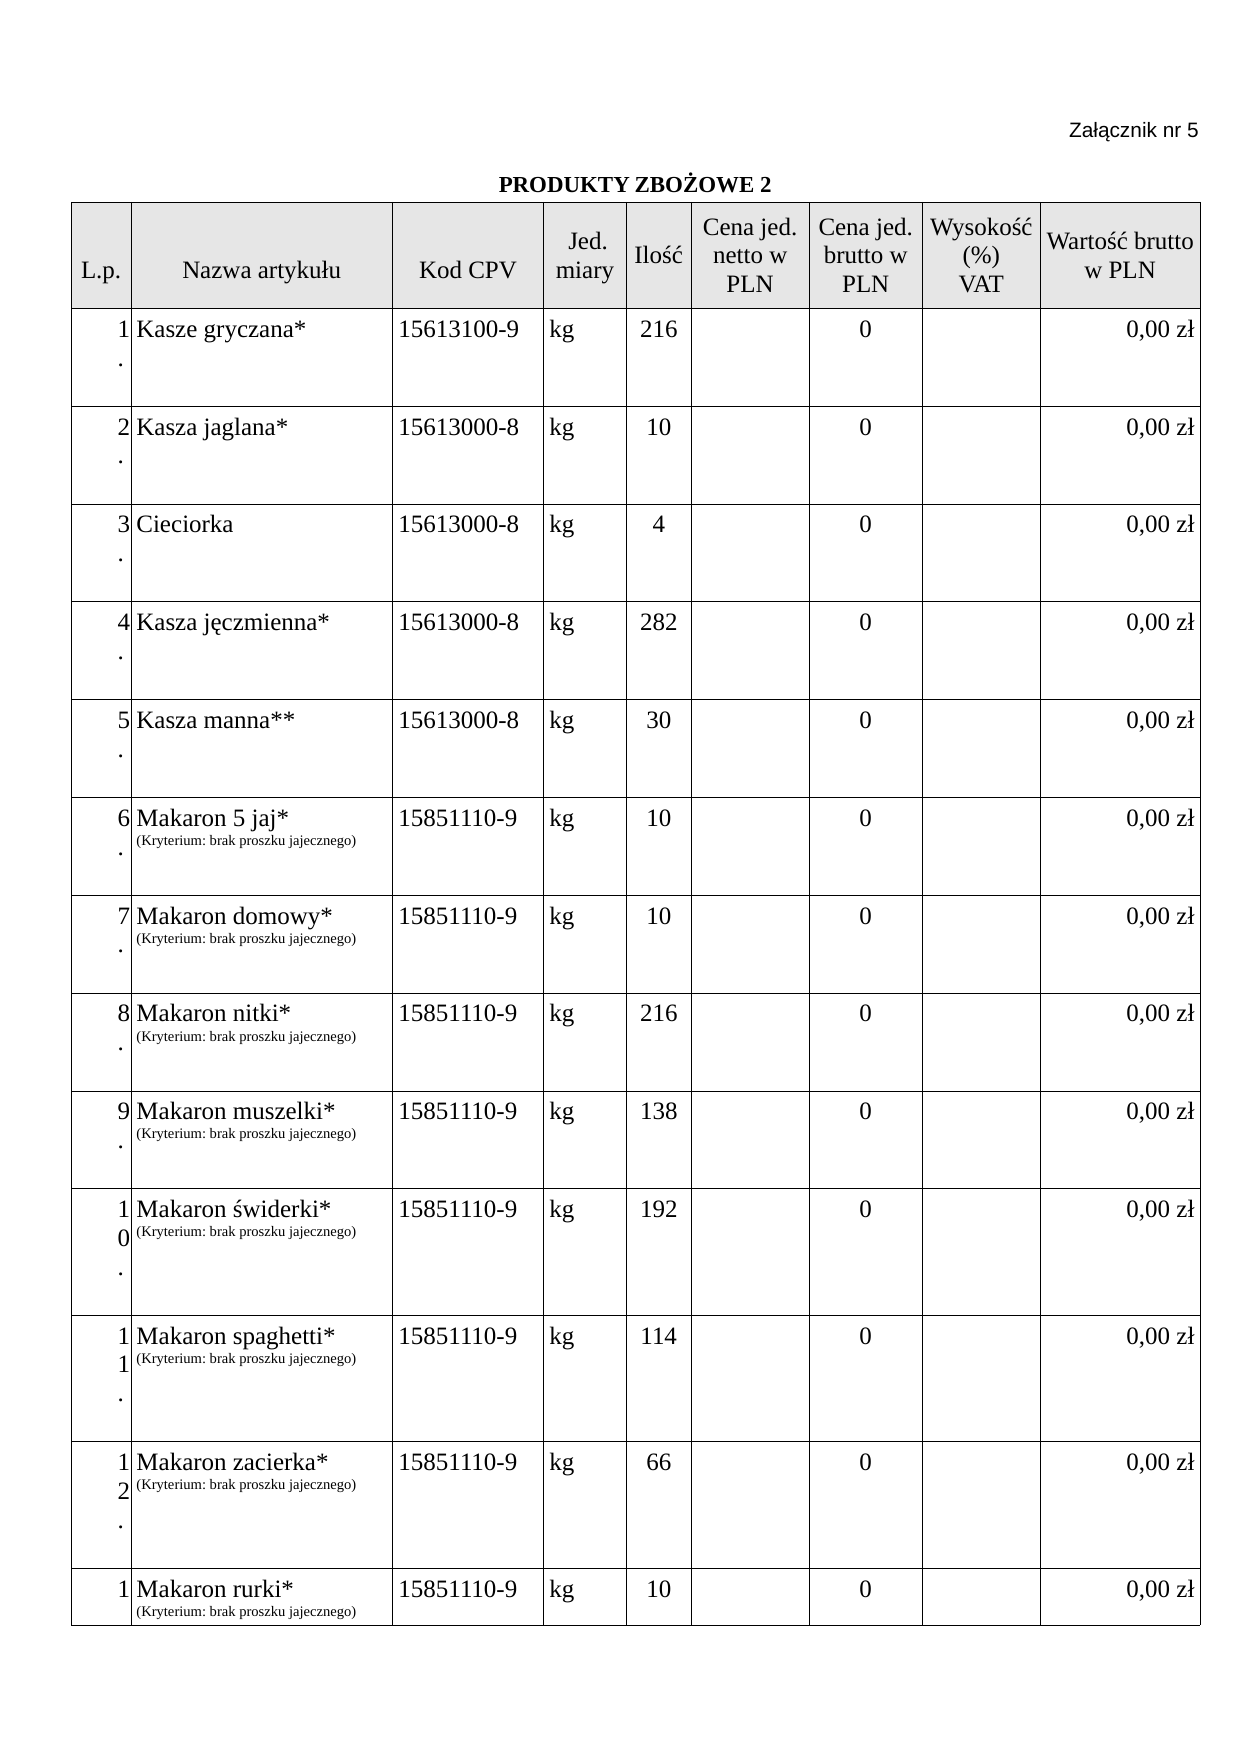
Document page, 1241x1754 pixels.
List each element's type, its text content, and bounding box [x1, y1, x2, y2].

table_cell 0,00 zł [1041, 798, 1200, 895]
table_cell 15613100-9 [393, 309, 543, 406]
table_cell 15851110-9 [393, 1189, 543, 1315]
table_cell [923, 602, 1040, 699]
table_cell [692, 309, 809, 406]
table_cell [72, 994, 131, 1091]
table_cell 15851110-9 [393, 1442, 543, 1568]
table_cell Kasza manna** [132, 700, 392, 797]
table_cell 0 [810, 602, 922, 699]
table_cell 0,00 zł [1041, 1189, 1200, 1315]
table_cell 138 [627, 1092, 691, 1188]
table_cell kg [544, 700, 626, 797]
table_cell 15851110-9 [393, 1316, 543, 1441]
table_cell kg [544, 309, 626, 406]
table_cell [72, 896, 131, 993]
table_cell Makaron 5 jaj* (Kryterium: brak proszku jajecznego) [132, 798, 392, 895]
table_header Wysokość (%) VAT [923, 203, 1040, 308]
table_header Wartość brutto w PLN [1041, 203, 1200, 308]
table_cell [692, 896, 809, 993]
table_cell [72, 1189, 131, 1315]
table_cell 15851110-9 [393, 1092, 543, 1188]
table_cell 15851110-9 [393, 896, 543, 993]
table_cell Makaron rurki* (Kryterium: brak proszku jajecznego) [132, 1569, 392, 1625]
table_cell kg [544, 1189, 626, 1315]
table_cell Makaron muszelki* (Kryterium: brak proszku jajecznego) [132, 1092, 392, 1188]
table_cell Makaron świderki* (Kryterium: brak proszku jajecznego) [132, 1189, 392, 1315]
table_cell kg [544, 1316, 626, 1441]
table_cell Cieciorka [132, 505, 392, 601]
table_cell Kasze gryczana* [132, 309, 392, 406]
table_cell 216 [627, 994, 691, 1091]
table_cell 0 [810, 1442, 922, 1568]
table_cell [923, 309, 1040, 406]
table_cell 10 [627, 1569, 691, 1625]
table_cell [72, 1316, 131, 1441]
table_cell kg [544, 798, 626, 895]
table_header Ilość [627, 203, 691, 308]
table_cell kg [544, 505, 626, 601]
table_cell 0,00 zł [1041, 994, 1200, 1091]
table_cell 282 [627, 602, 691, 699]
table_cell [923, 505, 1040, 601]
table_cell kg [544, 1569, 626, 1625]
table_cell [72, 309, 131, 406]
table_cell 0,00 zł [1041, 602, 1200, 699]
table_header Cena jed. netto w PLN [692, 203, 809, 308]
table_cell [923, 1189, 1040, 1315]
table_header Nazwa artykułu [132, 203, 392, 308]
table_cell kg [544, 407, 626, 504]
table_cell [692, 1316, 809, 1441]
table_cell 30 [627, 700, 691, 797]
table_header L.p. [72, 203, 131, 308]
table_cell 0 [810, 1189, 922, 1315]
table_cell 15613000-8 [393, 700, 543, 797]
table_cell 0,00 zł [1041, 1092, 1200, 1188]
table_cell 0 [810, 1316, 922, 1441]
table_header Cena jed. brutto w PLN [810, 203, 922, 308]
table_cell kg [544, 896, 626, 993]
table_cell [72, 505, 131, 601]
table_cell Makaron domowy* (Kryterium: brak proszku jajecznego) [132, 896, 392, 993]
table_cell [692, 1189, 809, 1315]
text PRODUKTY ZBOŻOWE 2 [71, 172, 1198, 198]
table_header Kod CPV [393, 203, 543, 308]
table_cell kg [544, 994, 626, 1091]
table_cell 0 [810, 798, 922, 895]
table_cell [72, 1569, 131, 1625]
table_cell 216 [627, 309, 691, 406]
table_cell [72, 1092, 131, 1188]
table_cell [692, 1442, 809, 1568]
table_cell [72, 1442, 131, 1568]
table_cell 15613000-8 [393, 407, 543, 504]
table_cell 0 [810, 407, 922, 504]
table_cell [692, 994, 809, 1091]
table_cell [72, 798, 131, 895]
table_cell [692, 1092, 809, 1188]
table_cell [692, 700, 809, 797]
table_cell 0,00 zł [1041, 700, 1200, 797]
table_cell [923, 700, 1040, 797]
table_cell Makaron spaghetti* (Kryterium: brak proszku jajecznego) [132, 1316, 392, 1441]
table_cell 0,00 zł [1041, 896, 1200, 993]
table_cell [692, 407, 809, 504]
table_cell [72, 602, 131, 699]
table_cell 114 [627, 1316, 691, 1441]
table_cell kg [544, 1092, 626, 1188]
table_cell [692, 602, 809, 699]
table_cell 0,00 zł [1041, 505, 1200, 601]
table_cell 0,00 zł [1041, 1569, 1200, 1625]
table_cell kg [544, 602, 626, 699]
table_cell Kasza jęczmienna* [132, 602, 392, 699]
table_cell 0 [810, 896, 922, 993]
table_cell [923, 1442, 1040, 1568]
table_cell [692, 1569, 809, 1625]
table_cell 10 [627, 798, 691, 895]
table_cell Makaron nitki* (Kryterium: brak proszku jajecznego) [132, 994, 392, 1091]
table_cell 0,00 zł [1041, 1442, 1200, 1568]
table_cell 0,00 zł [1041, 1316, 1200, 1441]
table_cell [923, 407, 1040, 504]
table_cell kg [544, 1442, 626, 1568]
table_cell 15613000-8 [393, 602, 543, 699]
table_cell 0 [810, 1569, 922, 1625]
table_cell 0 [810, 505, 922, 601]
table_cell [923, 1569, 1040, 1625]
table_cell [72, 407, 131, 504]
table_cell [692, 798, 809, 895]
table_cell 0 [810, 1092, 922, 1188]
table_cell 66 [627, 1442, 691, 1568]
table_cell Makaron zacierka* (Kryterium: brak proszku jajecznego) [132, 1442, 392, 1568]
table_cell 15851110-9 [393, 798, 543, 895]
table_cell [923, 1092, 1040, 1188]
table_cell 0,00 zł [1041, 309, 1200, 406]
table_cell 0 [810, 700, 922, 797]
table_cell [923, 994, 1040, 1091]
table_cell 0 [810, 309, 922, 406]
table_cell [923, 896, 1040, 993]
table_cell [923, 1316, 1040, 1441]
table_cell 15851110-9 [393, 1569, 543, 1625]
table_cell 10 [627, 407, 691, 504]
table_cell 192 [627, 1189, 691, 1315]
table_cell 10 [627, 896, 691, 993]
table_cell Kasza jaglana* [132, 407, 392, 504]
table_cell 15613000-8 [393, 505, 543, 601]
table_cell 4 [627, 505, 691, 601]
table_header Jed. miary [544, 203, 626, 308]
table_cell 0,00 zł [1041, 407, 1200, 504]
table_cell [72, 700, 131, 797]
table_cell [923, 798, 1040, 895]
table_cell [692, 505, 809, 601]
table_cell 0 [810, 994, 922, 1091]
table_cell 15851110-9 [393, 994, 543, 1091]
